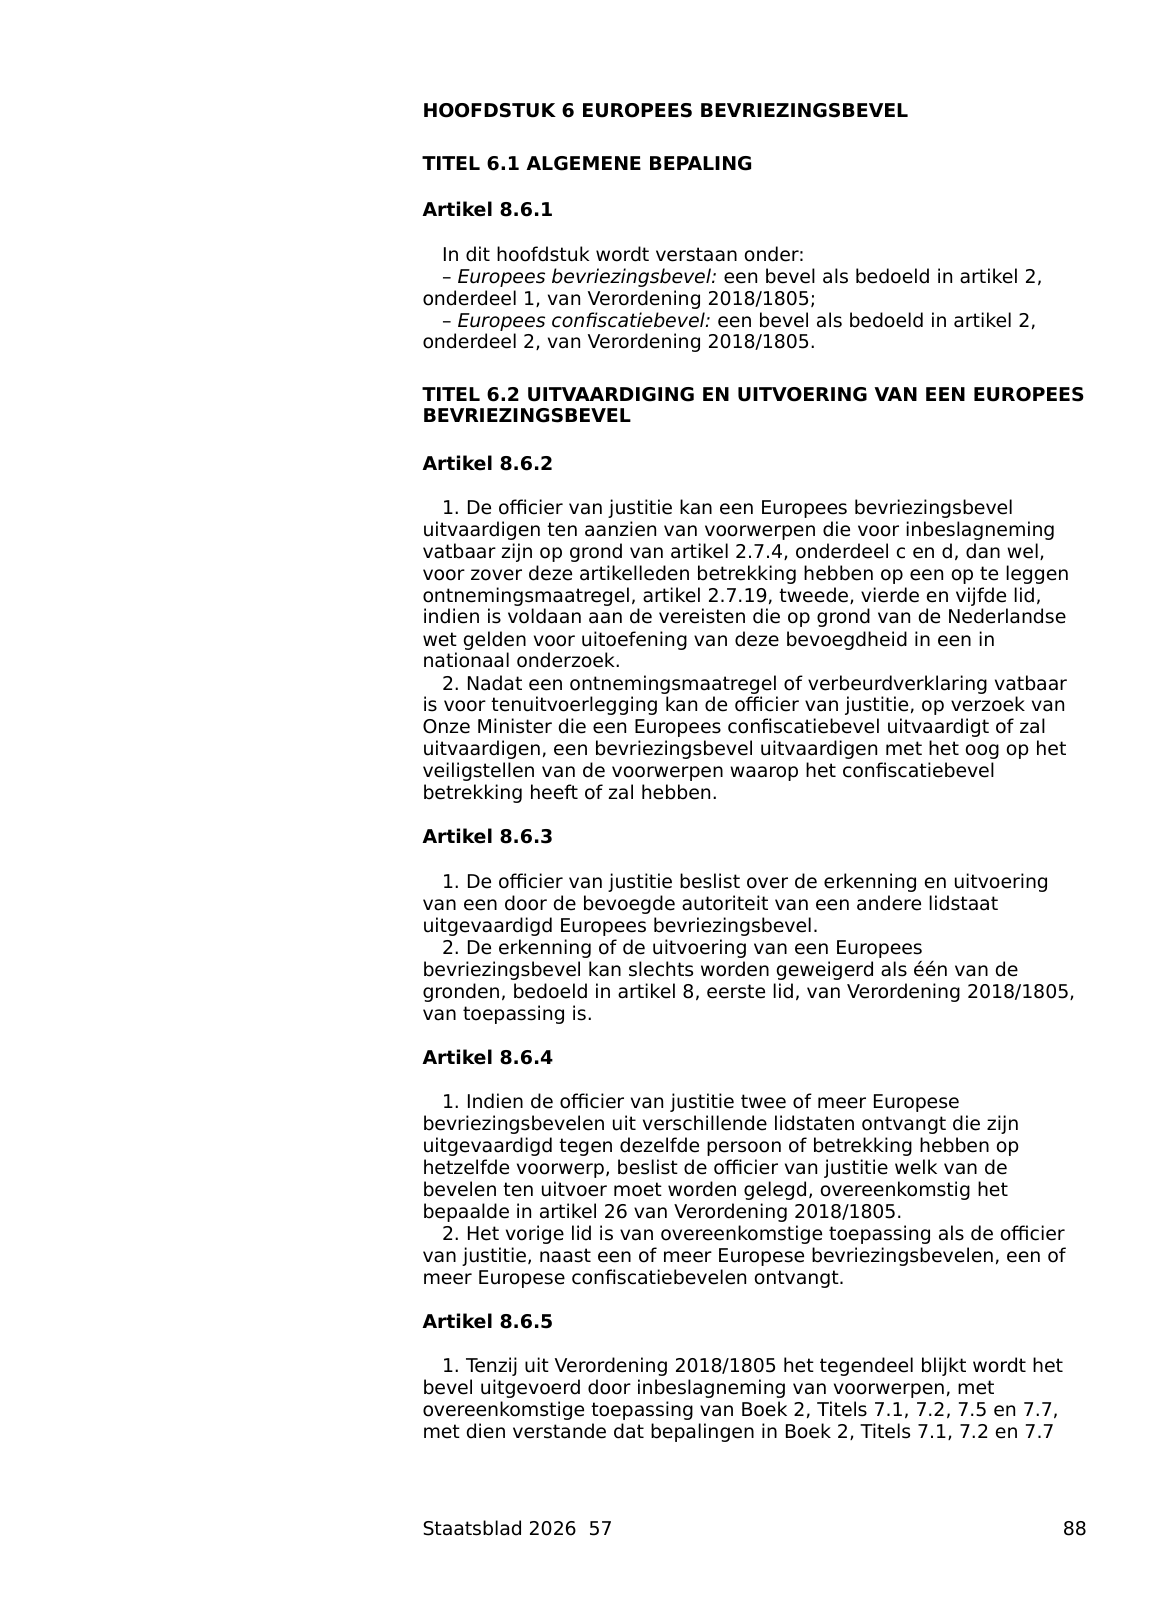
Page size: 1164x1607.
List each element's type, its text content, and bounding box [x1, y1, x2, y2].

subtitle HOOFDSTUK 6 EUROPEES BEVRIEZINGSBEVEL [422, 100, 1087, 122]
text 1. Tenzij uit Verordening 2018/1805 het tegendeel blijkt wordt het bevel uitgevoerd door inbeslagneming van voorwerpen, met overeenkomstige toepassing van Boek 2, Titels 7.1, 7.2, 7.5 en 7.7, met dien verstande dat bepalingen in Boek 2, Titels 7.1, 7.2 en 7.7 [422, 1355, 1087, 1443]
text – Europees confiscatiebevel: een bevel als bedoeld in artikel 2, onderdeel 2, van Verordening 2018/1805. [422, 309, 1087, 353]
subtitle TITEL 6.1 ALGEMENE BEPALING [422, 152, 1087, 174]
subtitle TITEL 6.2 UITVAARDIGING EN UITVOERING VAN EEN EUROPEES BEVRIEZINGSBEVEL [422, 383, 1087, 427]
subtitle Artikel 8.6.2 [422, 452, 1087, 474]
text – Europees bevriezingsbevel: een bevel als bedoeld in artikel 2, onderdeel 1, van Verordening 2018/1805; [422, 266, 1087, 309]
subtitle Artikel 8.6.3 [422, 826, 1087, 848]
text 2. Nadat een ontnemingsmaatregel of verbeurdverklaring vatbaar is voor tenuitvoerlegging kan de officier van justitie, op verzoek van Onze Minister die een Europees confiscatiebevel uitvaardigt of zal uitvaardigen, een bevriezingsbevel uitvaardigen met het oog op het veiligstellen van de voorwerpen waarop het confiscatiebevel betrekking heeft of zal hebben. [422, 672, 1087, 804]
text In dit hoofdstuk wordt verstaan onder: [422, 243, 1087, 266]
text 1. De officier van justitie kan een Europees bevriezingsbevel uitvaardigen ten aanzien van voorwerpen die voor inbeslagneming vatbaar zijn op grond van artikel 2.7.4, onderdeel c en d, dan wel, voor zover deze artikelleden betrekking hebben op een op te leggen ontnemingsmaatregel, artikel 2.7.19, tweede, vierde en vijfde lid, indien is voldaan aan de vereisten die op grond van de Nederlandse wet gelden voor uitoefening van deze bevoegdheid in een in nationaal onderzoek. [422, 497, 1087, 672]
subtitle Artikel 8.6.1 [422, 199, 1087, 221]
text 1. Indien de officier van justitie twee of meer Europese bevriezingsbevelen uit verschillende lidstaten ontvangt die zijn uitgevaardigd tegen dezelfde persoon of betrekking hebben op hetzelfde voorwerp, beslist de officier van justitie welk van de bevelen ten uitvoer moet worden gelegd, overeenkomstig het bepaalde in artikel 26 van Verordening 2018/1805. [422, 1091, 1087, 1223]
text 2. De erkenning of de uitvoering van een Europees bevriezingsbevel kan slechts worden geweigerd als één van de gronden, bedoeld in artikel 8, eerste lid, van Verordening 2018/1805, van toepassing is. [422, 937, 1087, 1024]
subtitle Artikel 8.6.5 [422, 1311, 1087, 1333]
text 1. De officier van justitie beslist over de erkenning en uitvoering van een door de bevoegde autoriteit van een andere lidstaat uitgevaardigd Europees bevriezingsbevel. [422, 871, 1087, 937]
subtitle Artikel 8.6.4 [422, 1047, 1087, 1069]
text 2. Het vorige lid is van overeenkomstige toepassing als de officier van justitie, naast een of meer Europese bevriezingsbevelen, een of meer Europese confiscatiebevelen ontvangt. [422, 1223, 1087, 1289]
